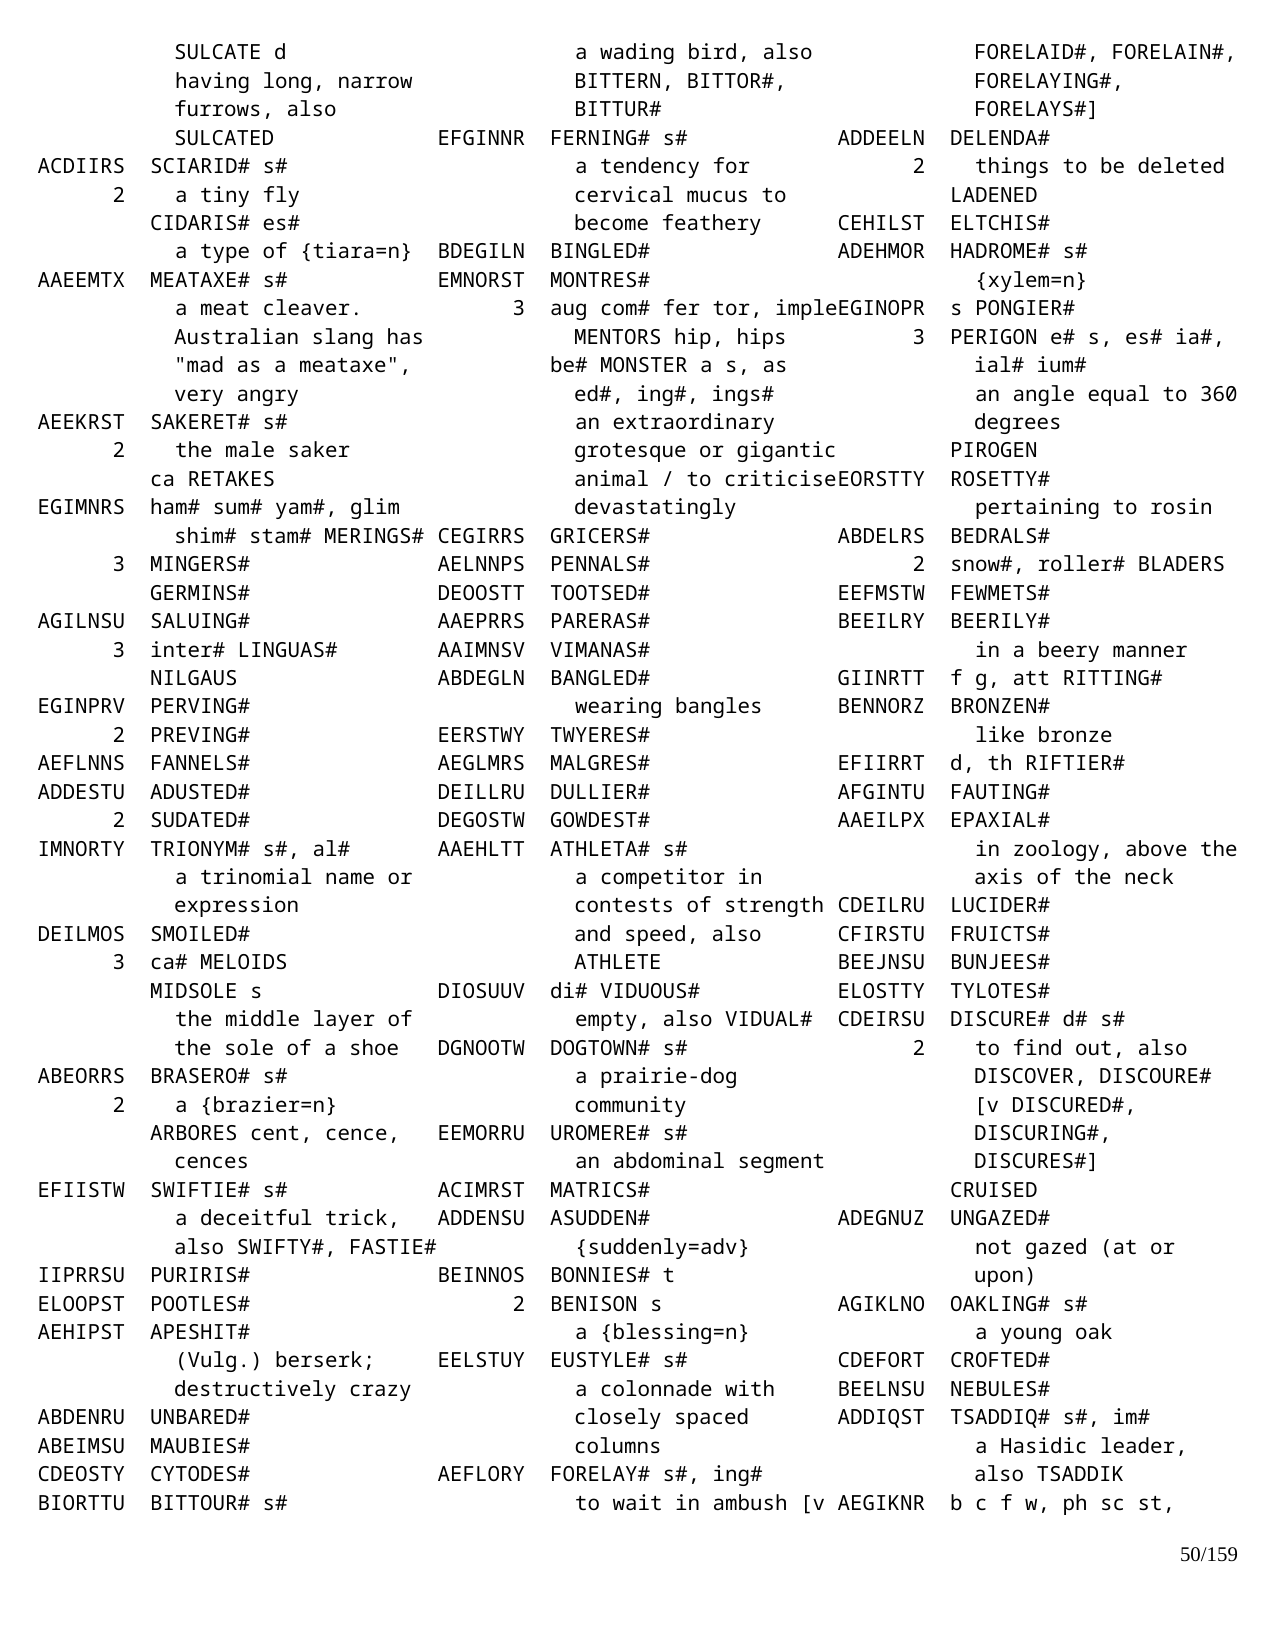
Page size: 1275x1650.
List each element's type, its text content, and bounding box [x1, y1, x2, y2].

text EEMORRU UROMERE# s# [437, 1118, 837, 1147]
text ABEORRS BRASERO# s# [37, 1061, 437, 1090]
text AFGINTU FAUTING# [837, 777, 1237, 805]
text the middle layer of the sole of a shoe [37, 1004, 437, 1061]
text (Vulg.) berserk; destructively crazy [37, 1346, 437, 1402]
text EGINPRV PERVING# [37, 692, 437, 720]
text like bronze [837, 720, 1237, 748]
text EELSTUY EUSTYLE# s# [437, 1346, 837, 1374]
text ACIMRST MATRICS# [437, 1175, 837, 1203]
text an extraordinary grotesque or gigantic animal / to criticise devastatingly [437, 407, 837, 521]
text a {blessing=n} [437, 1317, 837, 1346]
text a wading bird, also BITTERN, BITTOR#, BITTUR# [437, 37, 837, 123]
text BEELNSU NEBULES# [837, 1374, 1237, 1402]
text ADDESTU ADUSTED# [37, 777, 437, 805]
text AEHIPST APESHIT# [37, 1317, 437, 1346]
text a type of {tiara=n} [37, 237, 437, 265]
text 3 MINGERS# [37, 549, 437, 578]
text ABDEGLN BANGLED# [437, 663, 837, 692]
text ADEGNUZ UNGAZED# [837, 1203, 1237, 1232]
text ADDENSU ASUDDEN# [437, 1203, 837, 1232]
text CRUISED [837, 1175, 1237, 1203]
text DEILMOS SMOILED# [37, 919, 437, 947]
text EFIISTW SWIFTIE# s# [37, 1175, 437, 1203]
text EGIMNRS ham# sum# yam#, glim shim# stam# MERINGS# [37, 492, 437, 549]
text BENNORZ BRONZEN# [837, 692, 1237, 720]
text wearing bangles [437, 692, 837, 720]
text 3 ca# MELOIDS [37, 947, 437, 976]
text EMNORST MONTRES# [437, 265, 837, 293]
text not gazed (at or upon) [837, 1232, 1237, 1289]
text having long, narrow furrows, also SULCATED [37, 66, 437, 151]
text GERMINS# [37, 578, 437, 606]
text ADDEELN DELENDA# [837, 123, 1237, 151]
text a prairie-dog community [437, 1061, 837, 1118]
text 2 snow#, roller# BLADERS [837, 549, 1237, 578]
text PIROGEN [837, 436, 1237, 464]
text SULCATE d [37, 37, 437, 66]
text ABDENRU UNBARED# [37, 1402, 437, 1431]
text LADENED [837, 180, 1237, 208]
text pertaining to rosin [837, 492, 1237, 521]
text ELOOPST POOTLES# [37, 1289, 437, 1317]
text 2 the male saker [37, 436, 437, 464]
text CDEIRSU DISCURE# d# s# [837, 1004, 1237, 1033]
text in zoology, above the axis of the neck [837, 834, 1237, 891]
text CDEFORT CROFTED# [837, 1346, 1237, 1374]
text AEFLORY FORELAY# s#, ing# [437, 1459, 837, 1488]
text DEOOSTT TOOTSED# [437, 578, 837, 606]
text IMNORTY TRIONYM# s#, al# [37, 834, 437, 862]
text AAIMNSV VIMANAS# [437, 635, 837, 663]
text 2 SUDATED# [37, 805, 437, 834]
text AAEILPX EPAXIAL# [837, 805, 1237, 834]
text to wait in ambush [v [437, 1488, 837, 1516]
text CIDARIS# es# [37, 208, 437, 237]
text ADEHMOR HADROME# s# [837, 237, 1237, 265]
text AEFLNNS FANNELS# [37, 748, 437, 777]
text be# MONSTER a s, as ed#, ing#, ings# [437, 350, 837, 407]
text NILGAUS [37, 663, 437, 692]
text EGINOPR s PONGIER# [837, 293, 1237, 322]
text BEEJNSU BUNJEES# [837, 947, 1237, 976]
text AEGLMRS MALGRES# [437, 748, 837, 777]
text CFIRSTU FRUICTS# [837, 919, 1237, 947]
text CDEOSTY CYTODES# [37, 1459, 437, 1488]
text a meat cleaver. Australian slang has "mad as a meataxe", very angry [37, 293, 437, 407]
text a deceitful trick, also SWIFTY#, FASTIE# [37, 1203, 437, 1260]
text ABDELRS BEDRALS# [837, 521, 1237, 549]
text EEFMSTW FEWMETS# [837, 578, 1237, 606]
text EORSTTY ROSETTY# [837, 464, 1237, 492]
text {suddenly=adv} [437, 1232, 837, 1260]
text a tendency for cervical mucus to become feathery [437, 151, 837, 237]
text EFIIRRT d, th RIFTIER# [837, 748, 1237, 777]
text BDEGILN BINGLED# [437, 237, 837, 265]
text {xylem=n} [837, 265, 1237, 293]
text ABEIMSU MAUBIES# [37, 1431, 437, 1459]
text a Hasidic leader, also TSADDIK [837, 1431, 1237, 1488]
text 2 BENISON s [437, 1289, 837, 1317]
text a competitor in contests of strength and speed, also ATHLETE [437, 862, 837, 976]
text in a beery manner [837, 635, 1237, 663]
text AAEPRRS PARERAS# [437, 606, 837, 635]
text BIORTTU BITTOUR# s# [37, 1488, 437, 1516]
text DEGOSTW GOWDEST# [437, 805, 837, 834]
text ADDIQST TSADDIQ# s#, im# [837, 1402, 1237, 1431]
text 2 a tiny fly [37, 180, 437, 208]
text BEINNOS BONNIES# t [437, 1260, 837, 1289]
text AGILNSU SALUING# [37, 606, 437, 635]
text ARBORES cent, cence, cences [37, 1118, 437, 1175]
text CDEILRU LUCIDER# [837, 891, 1237, 919]
text CEGIRRS GRICERS# [437, 521, 837, 549]
text EFGINNR FERNING# s# [437, 123, 837, 151]
text EERSTWY TWYERES# [437, 720, 837, 748]
text 3 aug com# fer tor, imple MENTORS hip, hips [437, 293, 837, 350]
text BEEILRY BEERILY# [837, 606, 1237, 635]
text IIPRRSU PURIRIS# [37, 1260, 437, 1289]
text MIDSOLE s [37, 976, 437, 1004]
text ca RETAKES [37, 464, 437, 492]
text CEHILST ELTCHIS# [837, 208, 1237, 237]
text DIOSUUV di# VIDUOUS# [437, 976, 837, 1004]
text ELOSTTY TYLOTES# [837, 976, 1237, 1004]
text DGNOOTW DOGTOWN# s# [437, 1033, 837, 1061]
text ACDIIRS SCIARID# s# [37, 151, 437, 180]
text a young oak [837, 1317, 1237, 1346]
text GIINRTT f g, att RITTING# [837, 663, 1237, 692]
text 3 inter# LINGUAS# [37, 635, 437, 663]
text AEGIKNR b c f w, ph sc st, [837, 1488, 1237, 1516]
text an angle equal to 360 degrees [837, 379, 1237, 436]
text AEEKRST SAKERET# s# [37, 407, 437, 436]
text 3 PERIGON e# s, es# ia#, ial# ium# [837, 322, 1237, 379]
text AGIKLNO OAKLING# s# [837, 1289, 1237, 1317]
text a trinomial name or expression [37, 862, 437, 919]
text FORELAID#, FORELAIN#, FORELAYING#, FORELAYS#] [837, 37, 1237, 123]
text DEILLRU DULLIER# [437, 777, 837, 805]
text 2 a {brazier=n} [37, 1090, 437, 1118]
text a colonnade with closely spaced columns [437, 1374, 837, 1459]
text AAEEMTX MEATAXE# s# [37, 265, 437, 293]
text an abdominal segment [437, 1147, 837, 1175]
text 2 things to be deleted [837, 151, 1237, 180]
text empty, also VIDUAL# [437, 1004, 837, 1033]
text 2 to find out, also DISCOVER, DISCOURE# [v DISCURED#, DISCURING#, DISCURES#] [837, 1033, 1237, 1175]
text AAEHLTT ATHLETA# s# [437, 834, 837, 862]
text 2 PREVING# [37, 720, 437, 748]
text AELNNPS PENNALS# [437, 549, 837, 578]
